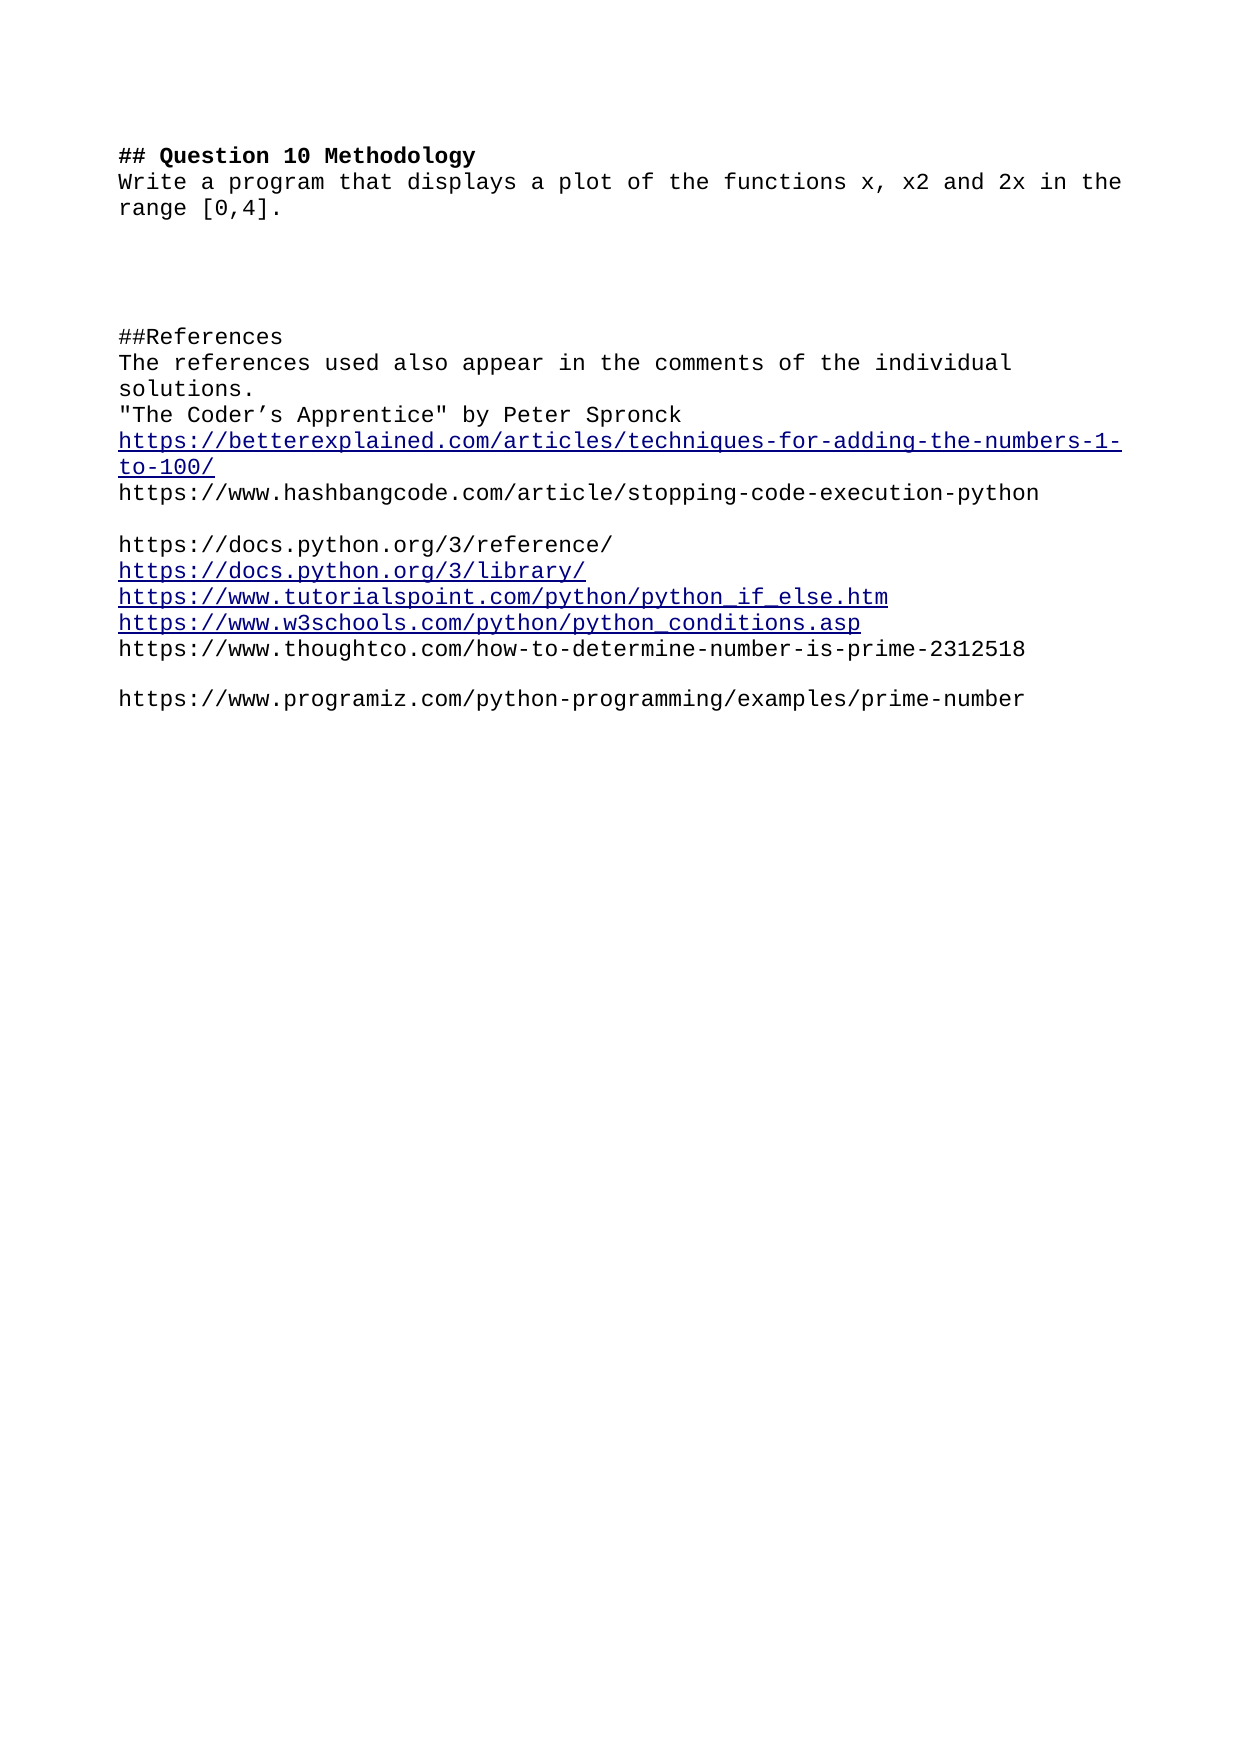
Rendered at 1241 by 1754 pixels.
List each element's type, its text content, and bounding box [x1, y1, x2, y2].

text ## Question 10 Methodology [118, 144, 1122, 170]
text https://www.thoughtco.com/how-to-determine-number-is-prime-2312518 [118, 637, 1122, 663]
text to-100/ [118, 452, 1122, 481]
text "The Coder’s Apprentice" by Peter Spronck [118, 403, 1122, 429]
text https://www.hashbangcode.com/article/stopping-code-execution-python [118, 481, 1122, 507]
text https://www.tutorialspoint.com/python/python_if_else.htm [118, 585, 1122, 611]
text Write a program that displays a plot of the functions x, x2 and 2x in the range [0,4]. [118, 170, 1122, 222]
text https://www.programiz.com/python-programming/examples/prime-number [118, 687, 1122, 713]
text https://www.w3schools.com/python/python_conditions.asp [118, 611, 1122, 637]
text https://betterexplained.com/articles/techniques-for-adding-the-numbers-1- [118, 429, 1122, 450]
text The references used also appear in the comments of the individual solutions. [118, 352, 1122, 403]
text https://docs.python.org/3/library/ [118, 559, 1122, 585]
text ##References [118, 326, 1122, 352]
text https://docs.python.org/3/reference/ [118, 533, 1122, 559]
